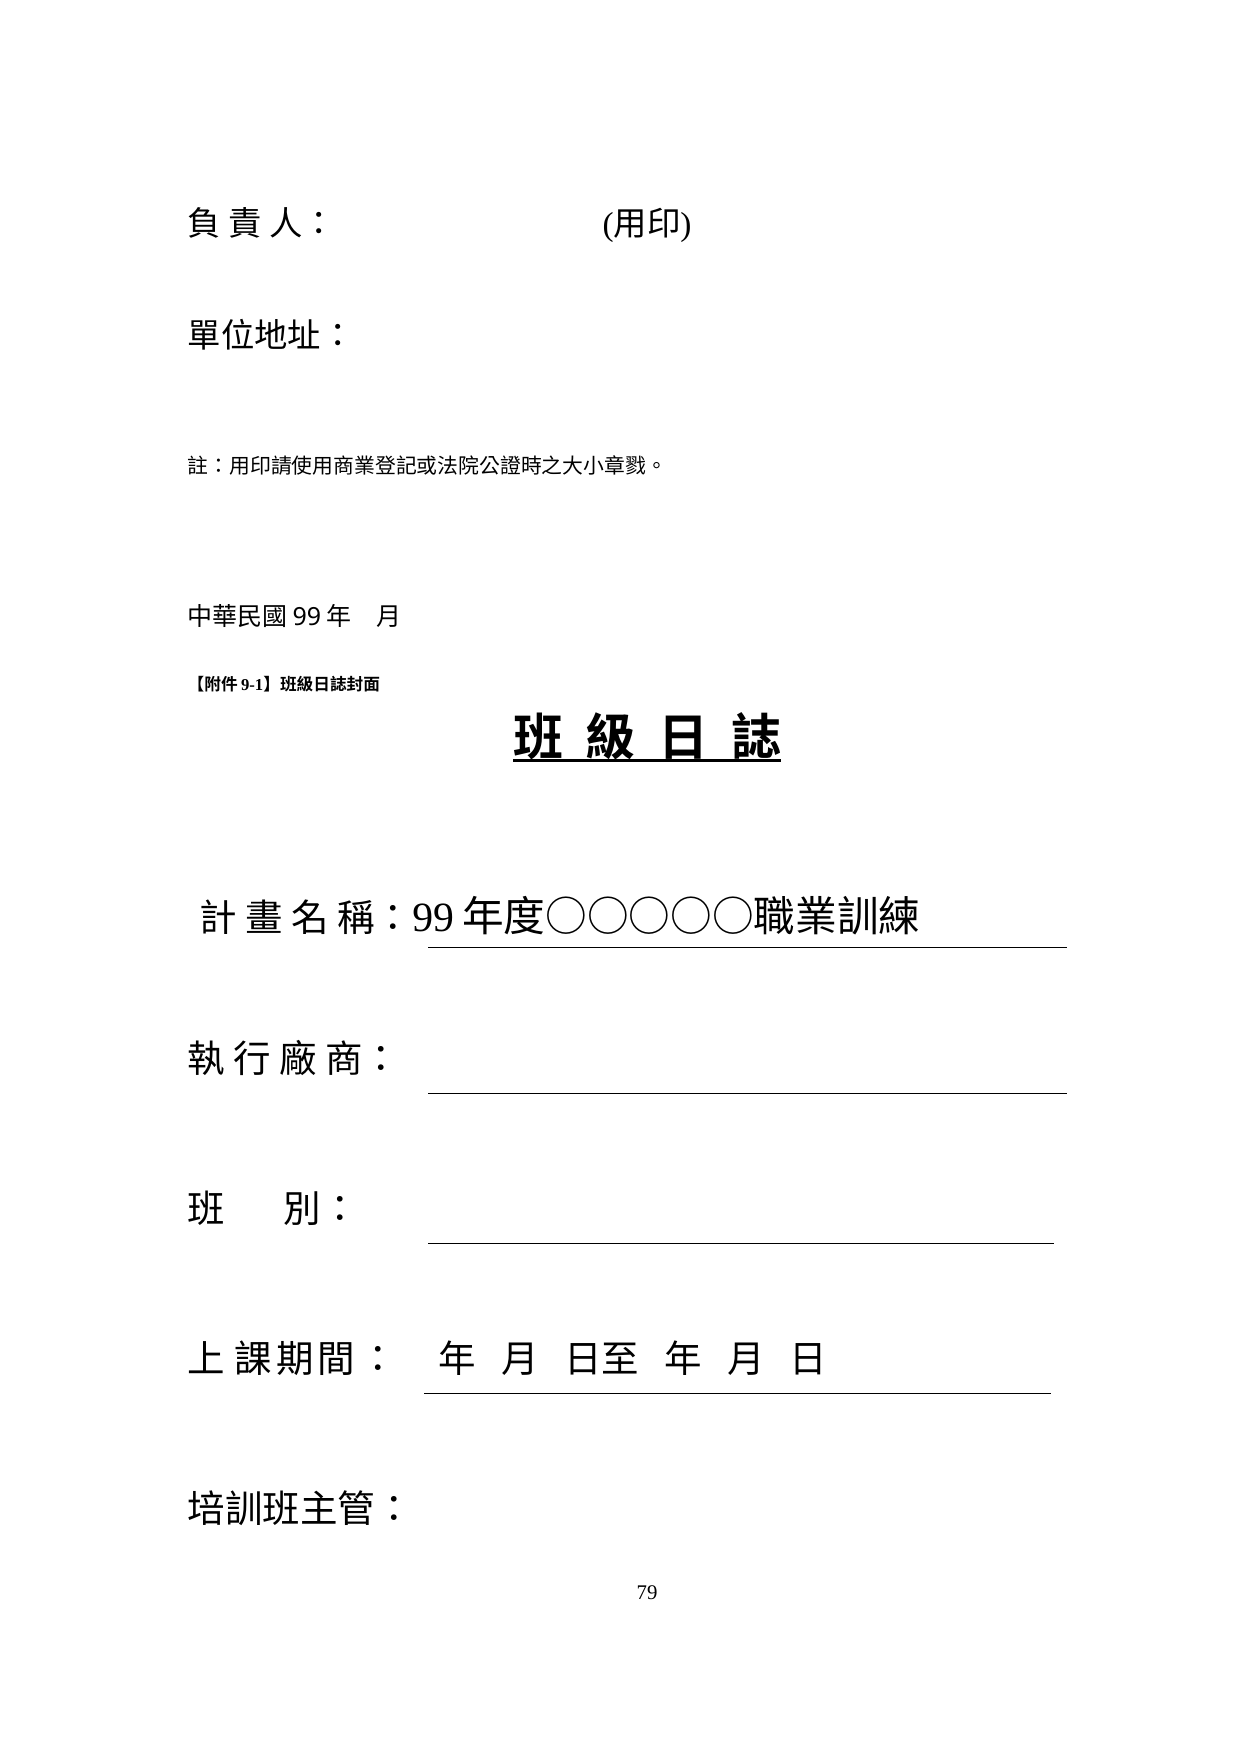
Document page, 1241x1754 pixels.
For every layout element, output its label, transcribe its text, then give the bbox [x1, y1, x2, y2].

text 班 級 日 誌 [187, 696, 1106, 771]
subtitle 【附件9-1】班級日誌封面 [187, 671, 1106, 696]
text 註：用印請使用商業登記或法院公證時之大小章戮。 [187, 446, 1106, 483]
text 計 畫 名 稱：99年度○○○○○職業訓練 [199, 883, 1094, 943]
text 班 別： [187, 1168, 1106, 1243]
text 中華民國99年 月 [187, 596, 1106, 633]
text 培訓班主管： [187, 1468, 1106, 1543]
text 執 行 廠 商： [187, 1018, 1106, 1093]
text 負 責 人： (用印) [187, 183, 1106, 258]
text 上 課期間： 年 月 日至 年 月 日 [187, 1318, 1106, 1393]
text 單位地址： [187, 296, 1106, 371]
